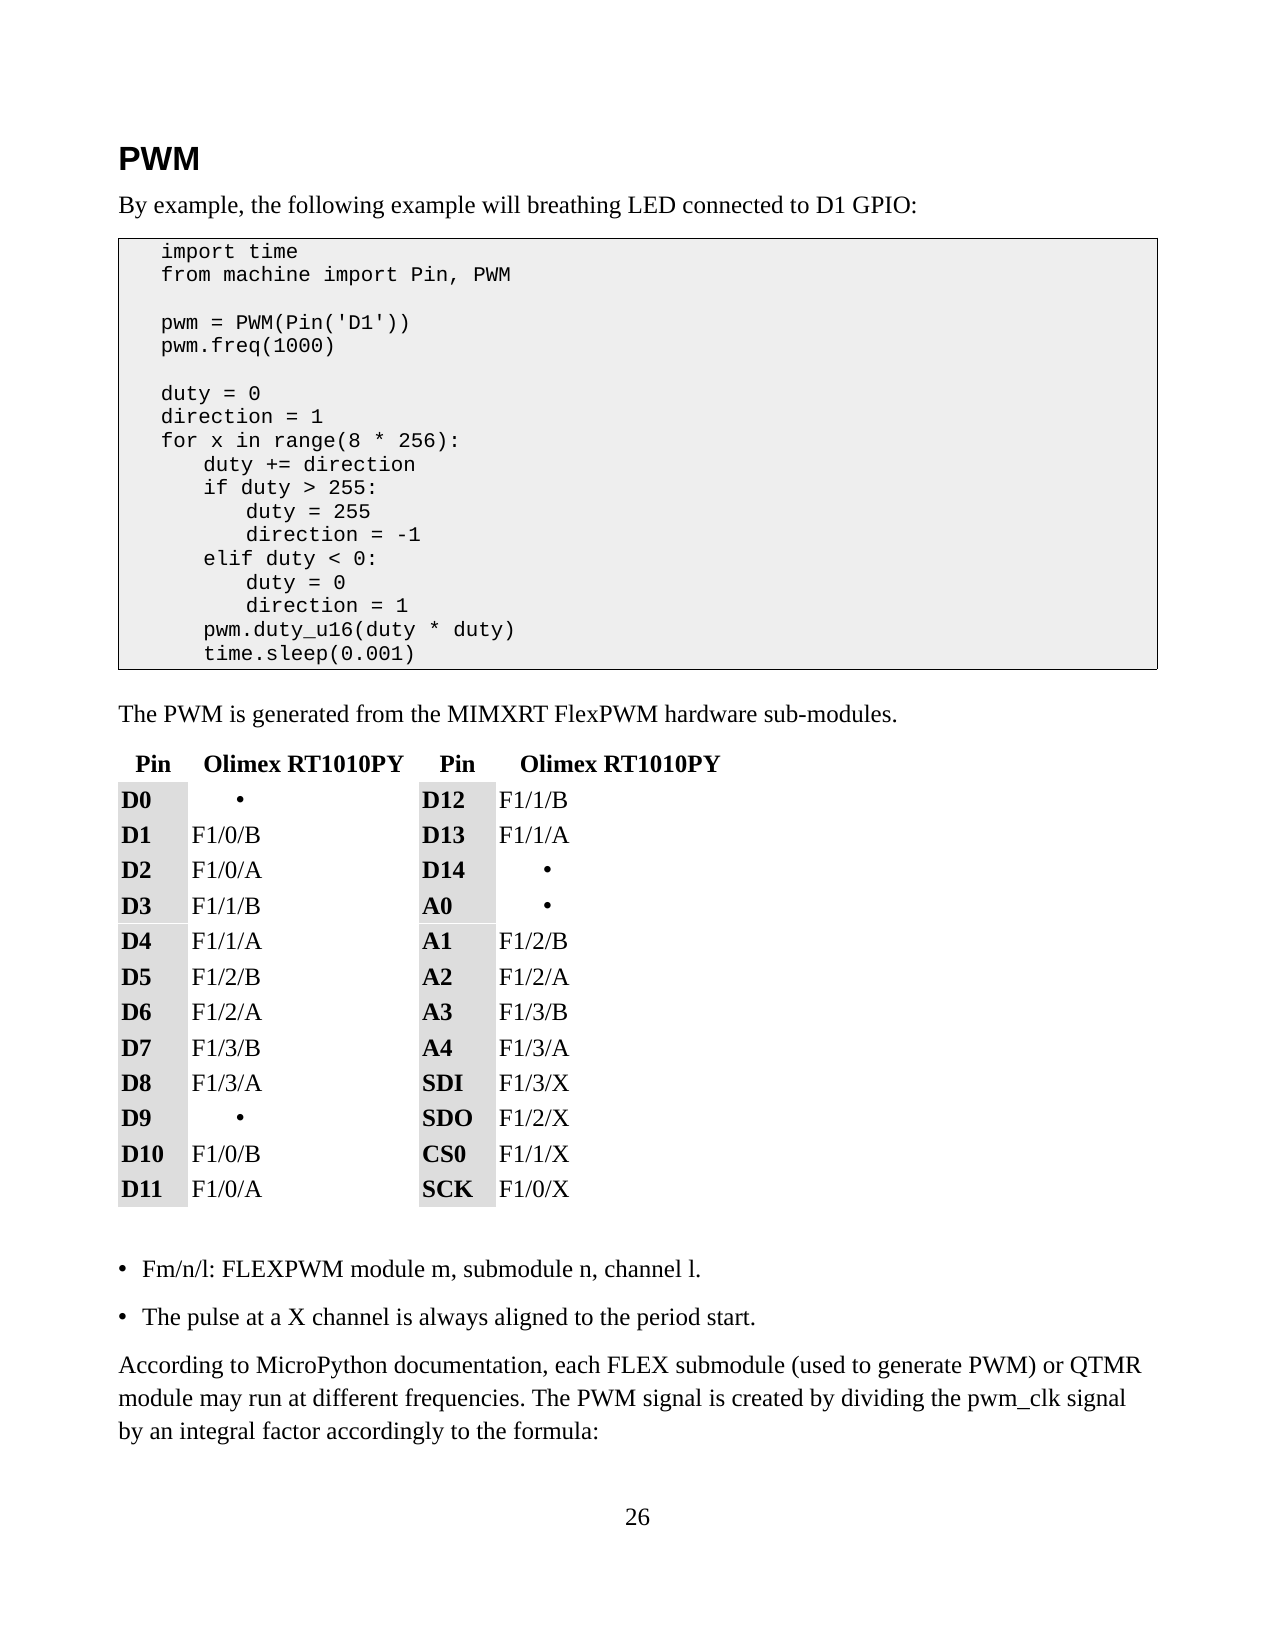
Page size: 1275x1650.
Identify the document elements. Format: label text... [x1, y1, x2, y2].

table_cell F1/0/X [496, 1171, 744, 1207]
table_cell F1/2/A [189, 994, 419, 1030]
table_cell F1/0/B [189, 817, 419, 853]
table_cell F1/3/X [496, 1065, 744, 1101]
text By example, the following example will breathing LED connected to D1 GPIO: [118, 190, 1157, 219]
table_header Olimex RT1010PY [496, 746, 744, 782]
table_cell D9 [118, 1101, 188, 1136]
subtitle PWM [118, 139, 1157, 178]
table_cell D3 [118, 888, 188, 923]
table_cell D4 [118, 924, 188, 959]
table_cell [189, 782, 419, 817]
table_cell F1/2/B [496, 924, 744, 959]
table_cell D8 [118, 1065, 188, 1101]
text The PWM is generated from the MIMXRT FlexPWM hardware sub-modules. [118, 699, 1157, 728]
table_cell CS0 [419, 1136, 496, 1171]
table_cell F1/0/A [189, 1171, 419, 1207]
table_cell F1/1/A [496, 817, 744, 853]
table_cell D0 [118, 782, 188, 817]
text According to MicroPython documentation, each FLEX submodule (used to generate PWM) or QTMR module may run at different frequencies. The PWM signal is created by dividing the pwm_clk signal by an integral factor accordingly to the formula: [118, 1350, 1157, 1444]
table_cell F1/3/B [496, 994, 744, 1030]
table_header Pin [118, 746, 188, 782]
table_cell D12 [419, 782, 496, 817]
table_cell D6 [118, 994, 188, 1030]
table_cell A3 [419, 994, 496, 1030]
table_cell D5 [118, 959, 188, 994]
table_cell D14 [419, 853, 496, 888]
text import time from machine import Pin, PWM pwm = PWM(Pin('D1')) pwm.freq(1000) duty = 0 direction = 1 for x in range(8 * 256): duty += direction if duty > 255: duty = 255 direction = -1 elif duty < 0: duty = 0 direction = 1 pwm.duty_u16(duty * duty) time.sleep(0.001) [119, 239, 1157, 669]
table_cell [496, 888, 744, 923]
table_cell A1 [419, 924, 496, 959]
table_cell SDI [419, 1065, 496, 1101]
table_cell F1/3/A [189, 1065, 419, 1101]
table_cell [189, 1101, 419, 1136]
table_cell D10 [118, 1136, 188, 1171]
table_cell A2 [419, 959, 496, 994]
table_cell F1/1/A [189, 924, 419, 959]
table_cell F1/1/B [189, 888, 419, 923]
table_cell F1/2/A [496, 959, 744, 994]
table_cell F1/1/B [496, 782, 744, 817]
table_cell F1/2/B [189, 959, 419, 994]
table_cell D11 [118, 1171, 188, 1207]
table_cell [496, 853, 744, 888]
table_cell D2 [118, 853, 188, 888]
table_cell F1/0/B [189, 1136, 419, 1171]
list The pulse at a X channel is always aligned to the period start. [118, 1302, 1157, 1331]
table_header Pin [419, 746, 496, 782]
table_cell SCK [419, 1171, 496, 1207]
table_header Olimex RT1010PY [189, 746, 419, 782]
table_cell F1/2/X [496, 1101, 744, 1136]
table_cell F1/0/A [189, 853, 419, 888]
table_cell A4 [419, 1030, 496, 1065]
table_cell F1/3/A [496, 1030, 744, 1065]
table_cell A0 [419, 888, 496, 923]
list Fm/n/l: FLEXPWM module m, submodule n, channel l. [118, 1254, 1157, 1283]
table_cell D1 [118, 817, 188, 853]
table_cell F1/1/X [496, 1136, 744, 1171]
table_cell D13 [419, 817, 496, 853]
table_cell F1/3/B [189, 1030, 419, 1065]
table_cell D7 [118, 1030, 188, 1065]
table_cell SDO [419, 1101, 496, 1136]
